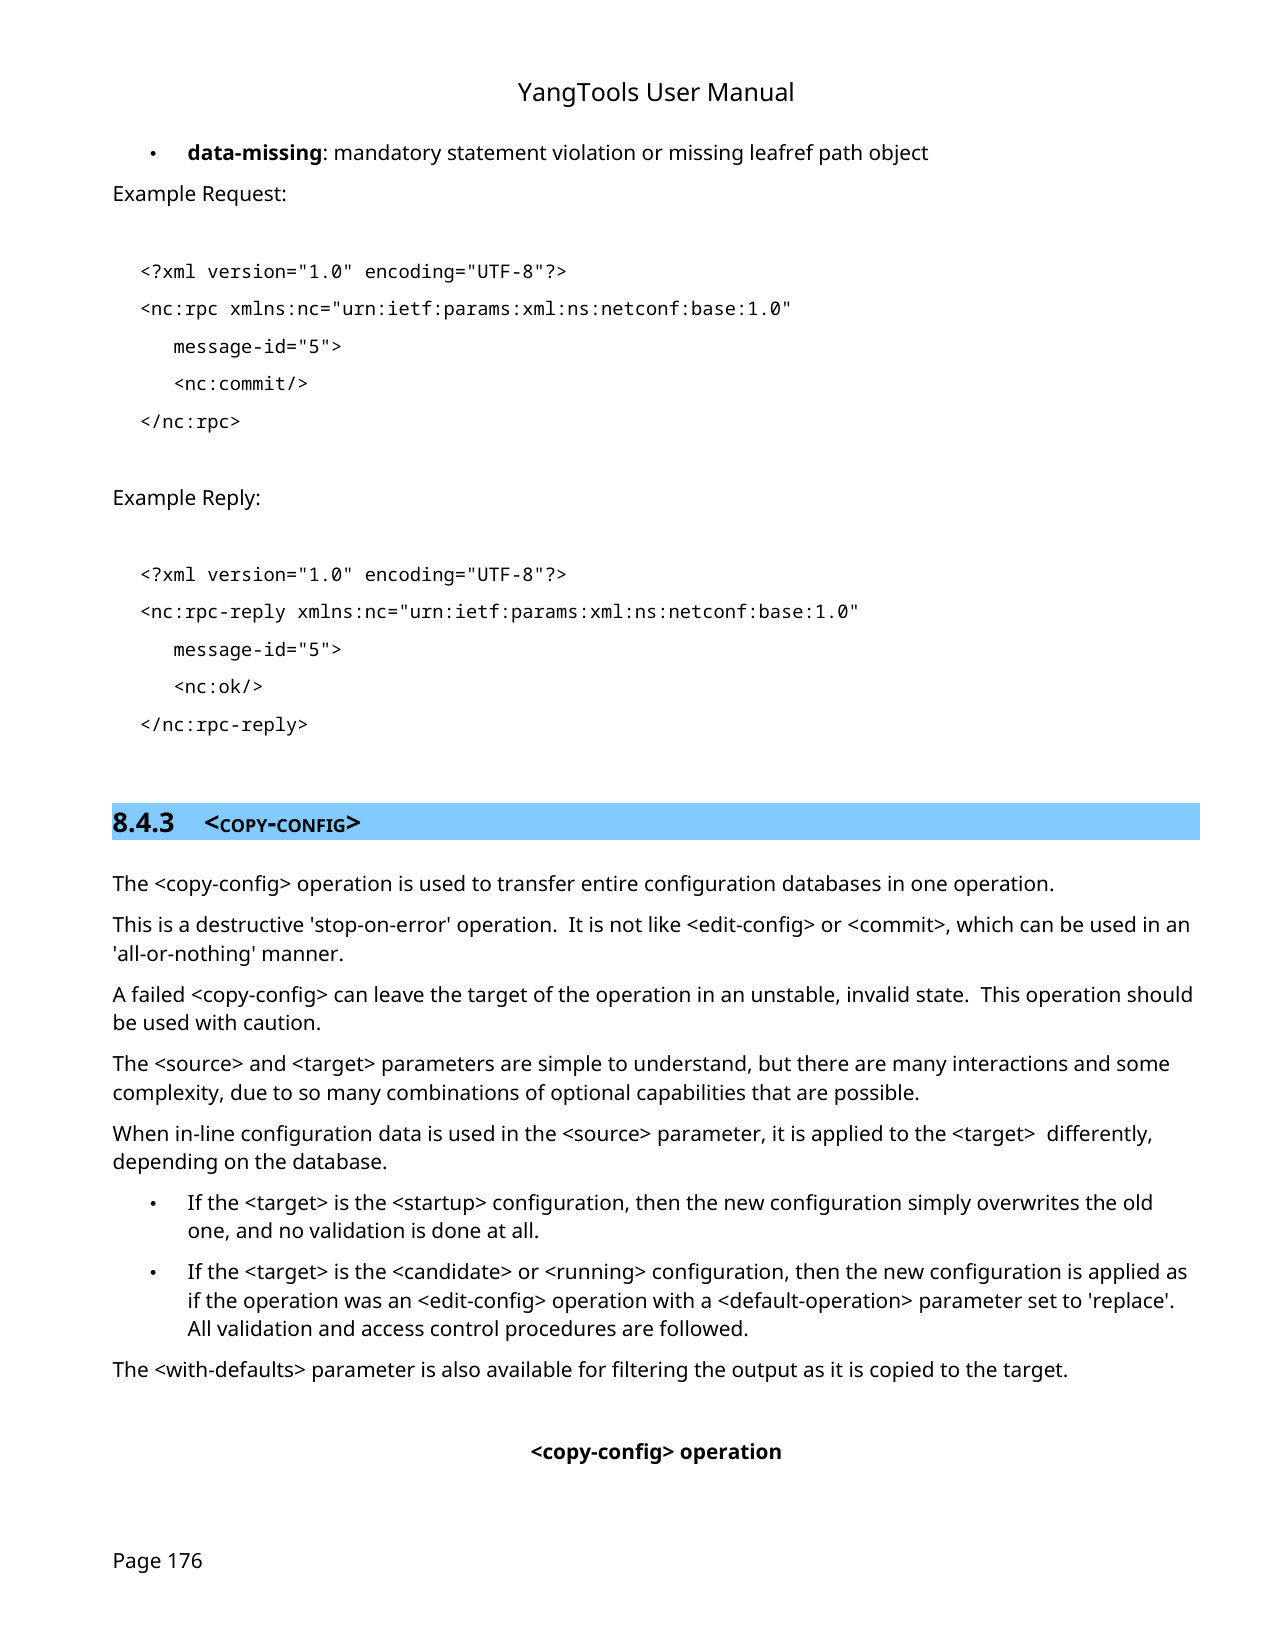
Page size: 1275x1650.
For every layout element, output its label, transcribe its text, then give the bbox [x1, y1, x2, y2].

text The <copy-config> operation is used to transfer entire configuration databases in one operation. [112, 869, 1200, 898]
text This is a destructive 'stop-on-error' operation. It is not like <edit-config> or <commit>, which can be used in an 'all-or-nothing' manner. [112, 911, 1200, 967]
text message-id="5"> [139, 636, 1200, 662]
text <nc:rpc xmlns:nc="urn:ietf:params:xml:ns:netconf:base:1.0" [139, 295, 1200, 321]
subtitle <copy-config> operation [127, 1437, 1185, 1466]
text <nc:commit/> [139, 370, 1200, 396]
text <?xml version="1.0" encoding="UTF-8"?> [139, 258, 1200, 283]
text message-id="5"> [139, 333, 1200, 358]
text The <source> and <target> parameters are simple to understand, but there are many interactions and some complexity, due to so many combinations of optional capabilities that are possible. [112, 1049, 1200, 1106]
text When in-line configuration data is used in the <source> parameter, it is applied to the <target> differently, depending on the database. [112, 1119, 1200, 1176]
text <?xml version="1.0" encoding="UTF-8"?> [139, 561, 1200, 587]
list data-missing: mandatory statement violation or missing leafref path object [150, 138, 1200, 167]
text Example Reply: [112, 483, 1200, 511]
list If the <target> is the <startup> configuration, then the new configuration simply overwrites the old one, and no validation is done at all. [150, 1188, 1200, 1245]
text </nc:rpc-reply> [139, 711, 1200, 737]
text </nc:rpc> [139, 408, 1200, 433]
text Example Request: [112, 179, 1200, 208]
text The <with-defaults> parameter is also available for filtering the output as it is copied to the target. [112, 1355, 1200, 1384]
text A failed <copy-config> can leave the target of the operation in an unstable, invalid state. This operation should be used with caution. [112, 980, 1200, 1037]
list If the <target> is the <candidate> or <running> configuration, then the new configuration is applied as if the operation was an <edit-config> operation with a <default-operation> parameter set to 'replace'. All validation and access control procedures are followed. [150, 1257, 1200, 1343]
text <nc:ok/> [139, 674, 1200, 699]
text <nc:rpc-reply xmlns:nc="urn:ietf:params:xml:ns:netconf:base:1.0" [139, 599, 1200, 624]
subtitle <copy-config> [112, 803, 1200, 840]
